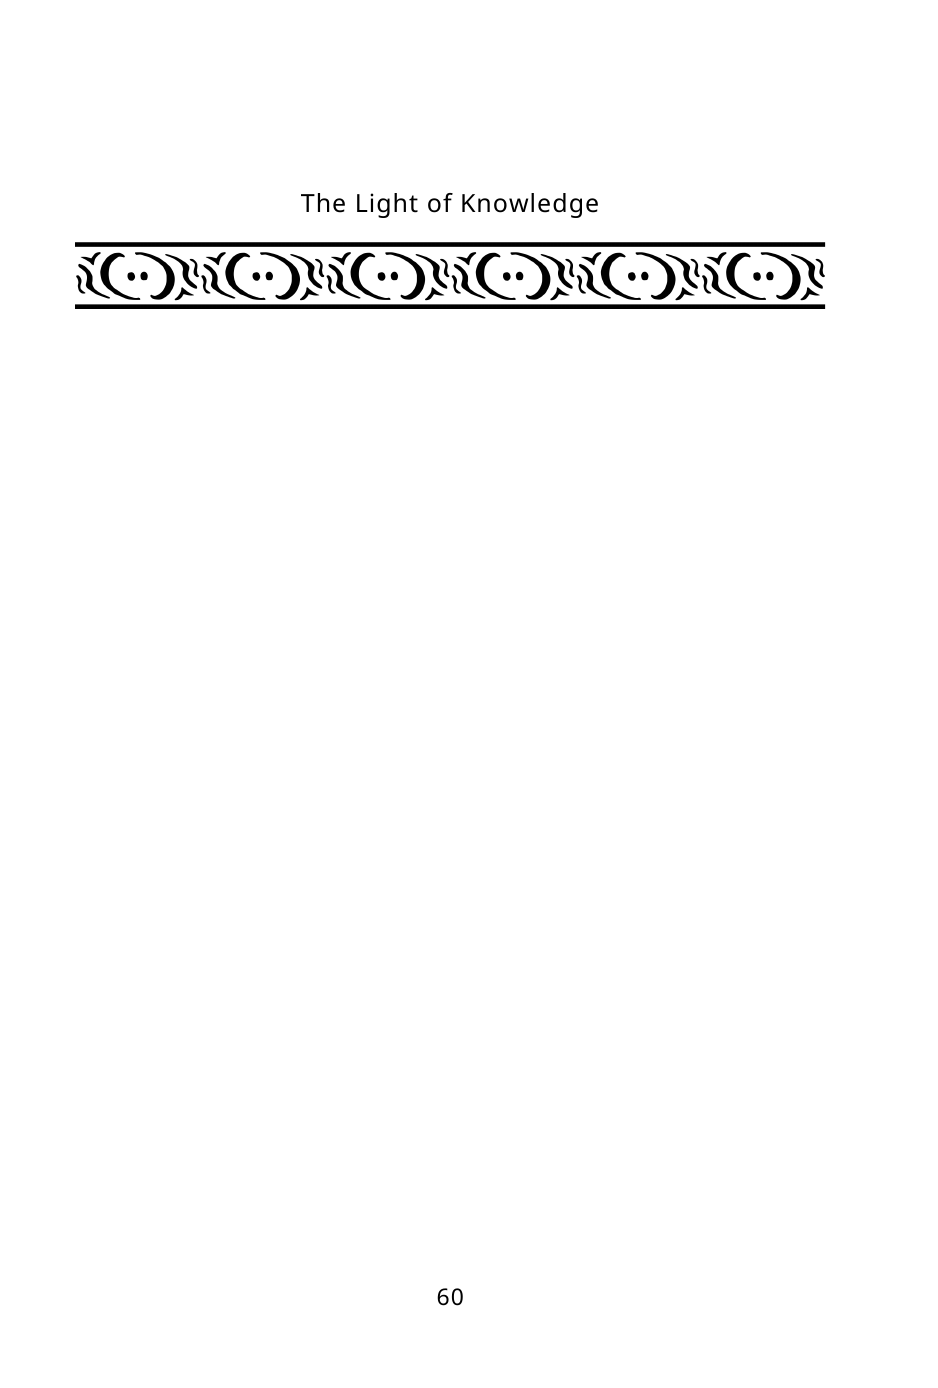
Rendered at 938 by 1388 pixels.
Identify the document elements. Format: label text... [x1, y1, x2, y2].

picture [75, 242, 826, 309]
text The Light of Knowledge [75, 186, 825, 220]
